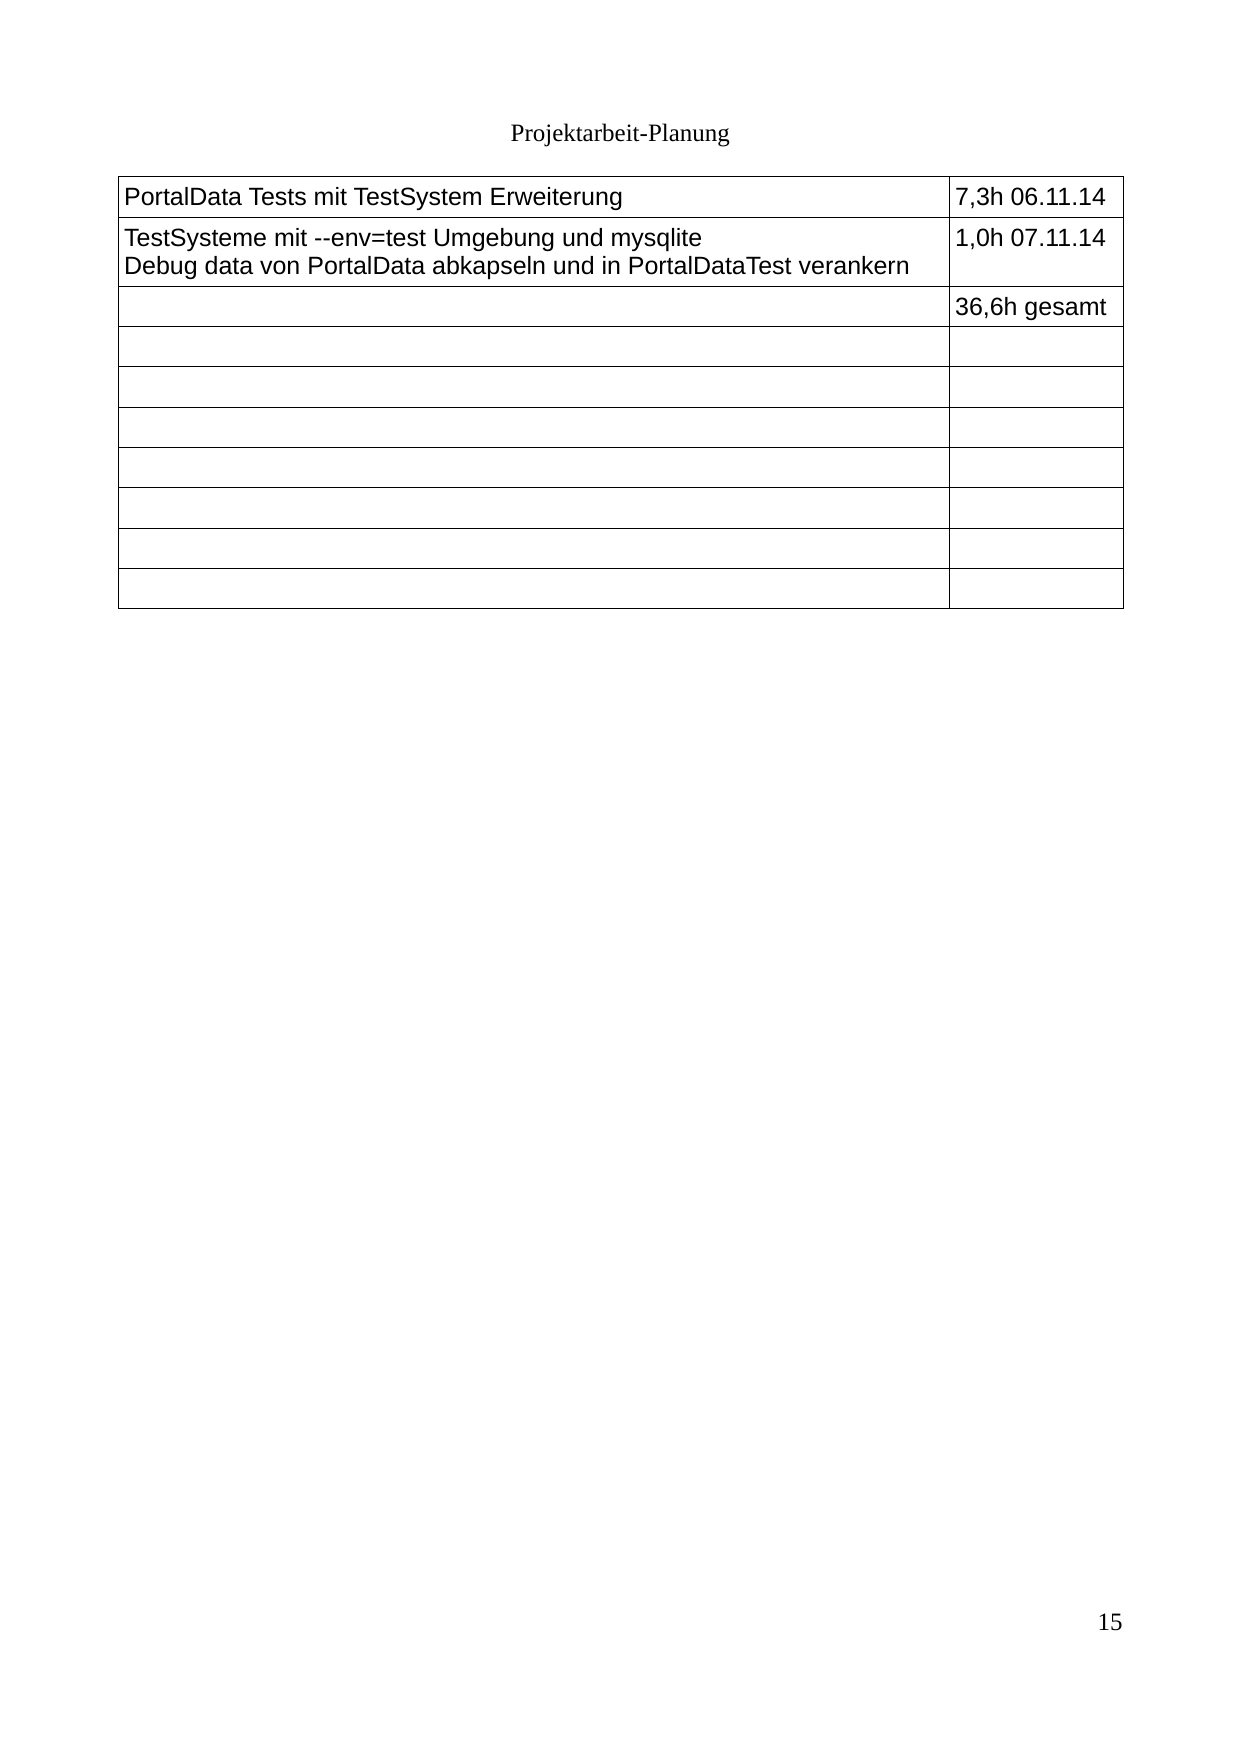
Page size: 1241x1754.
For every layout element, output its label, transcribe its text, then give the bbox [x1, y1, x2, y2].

table_cell PortalData Tests mit TestSystem Erweiterung [119, 177, 949, 217]
table_cell [119, 408, 949, 447]
table_cell [119, 367, 949, 407]
table_cell [950, 529, 1123, 568]
table_cell [950, 327, 1123, 366]
table_cell TestSysteme mit --env=test Umgebung und mysqlite Debug data von PortalData abkapseln und in PortalDataTest verankern [119, 218, 949, 286]
table_cell [950, 448, 1123, 487]
table_cell 1,0h 07.11.14 [950, 218, 1123, 286]
table_cell 7,3h 06.11.14 [950, 177, 1123, 217]
table_cell [950, 408, 1123, 447]
table_cell [119, 287, 949, 326]
table_cell [119, 569, 949, 608]
table_cell 36,6h gesamt [950, 287, 1123, 326]
table_cell [119, 327, 949, 366]
table_cell [950, 367, 1123, 407]
table_cell [119, 488, 949, 528]
table_cell [119, 448, 949, 487]
table_cell [119, 529, 949, 568]
table_cell [950, 569, 1123, 608]
table_cell [950, 488, 1123, 528]
